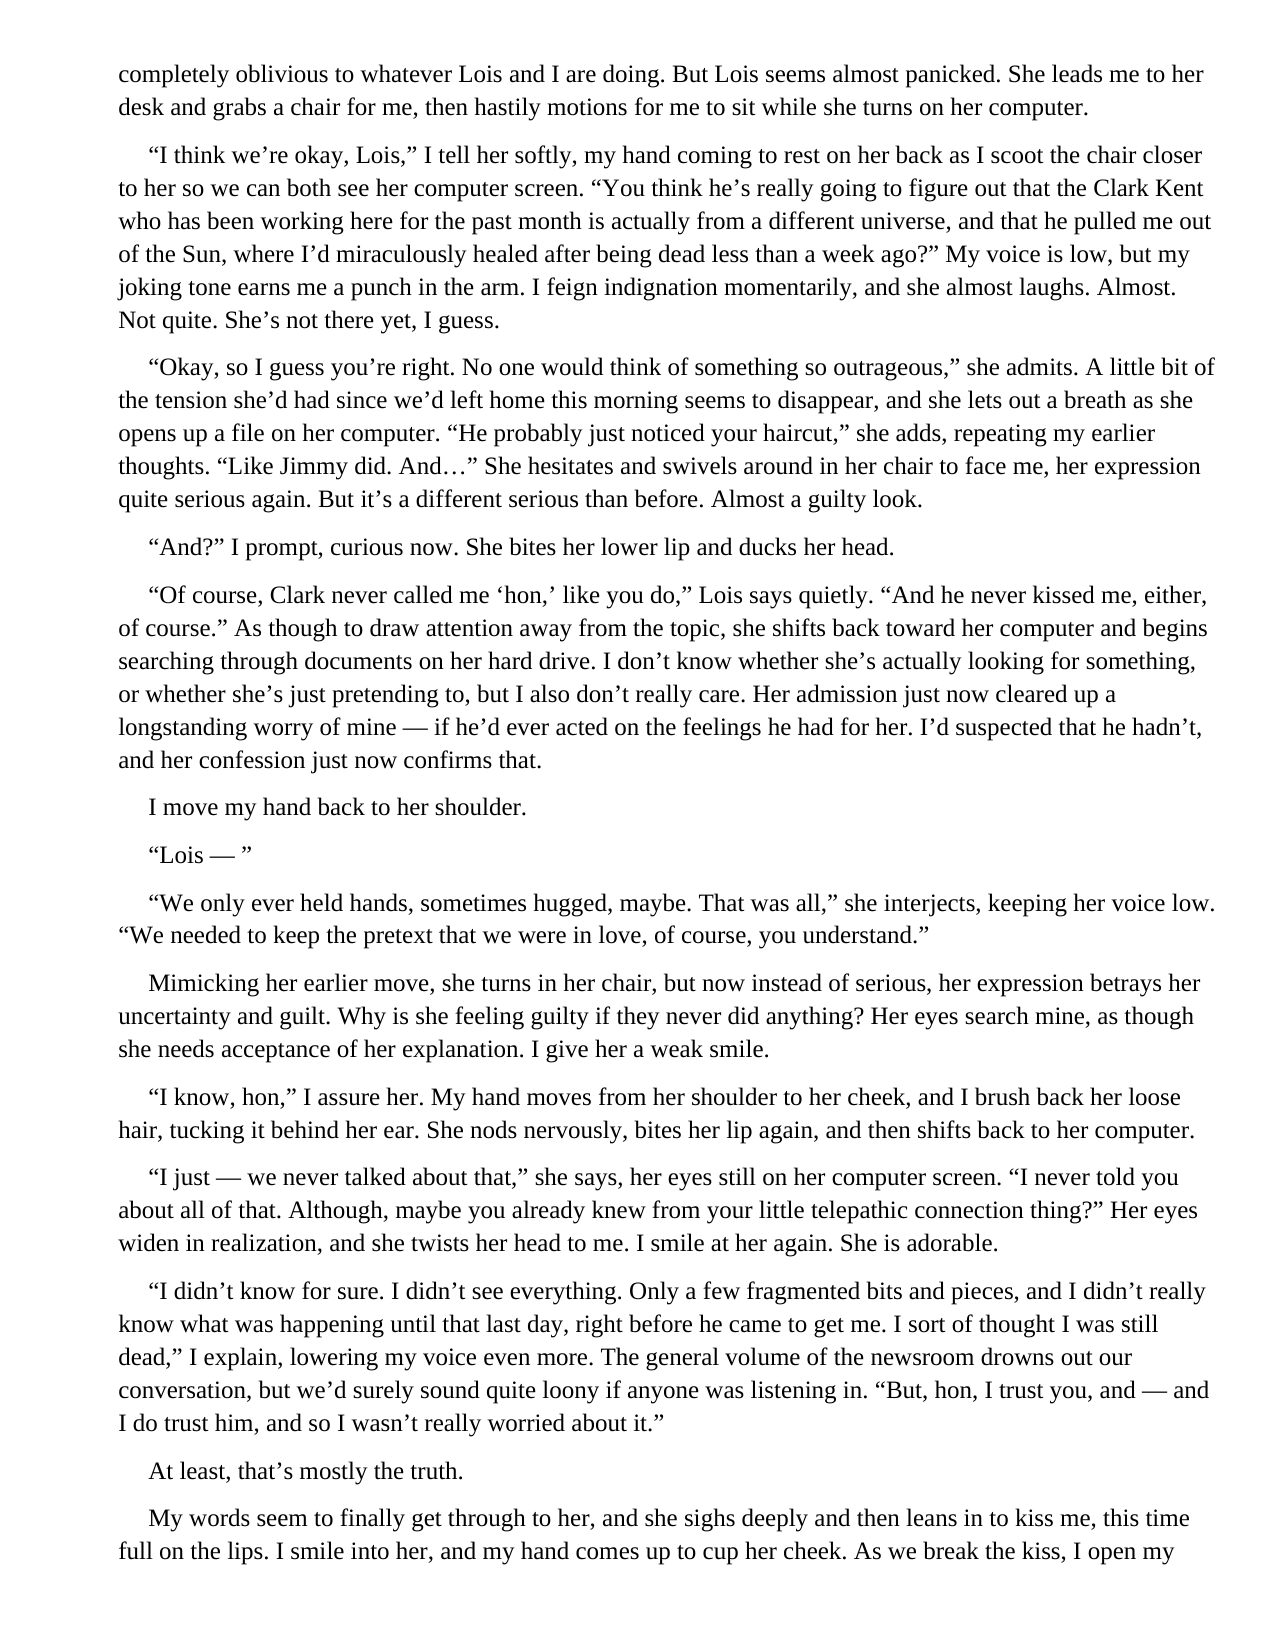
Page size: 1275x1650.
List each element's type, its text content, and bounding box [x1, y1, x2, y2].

text completely oblivious to whatever Lois and I are doing. But Lois seems almost panicked. She leads me to her desk and grabs a chair for me, then hastily motions for me to sit while she turns on her computer. [118, 59, 1216, 121]
text “I didn’t know for sure. I didn’t see everything. Only a few fragmented bits and pieces, and I didn’t really know what was happening until that last day, right before he came to get me. I sort of thought I was still dead,” I explain, lowering my voice even more. The general volume of the newsroom drowns out our conversation, but we’d surely sound quite loony if anyone was listening in. “But, hon, I trust you, and — and I do trust him, and so I wasn’t really worried about it.” [118, 1276, 1216, 1437]
text At least, that’s mostly the truth. [118, 1456, 1216, 1484]
text “I know, hon,” I assure her. My hand moves from her shoulder to her cheek, and I brush back her loose hair, tucking it behind her ear. She nods nervously, bites her lip again, and then shifts back to her computer. [118, 1082, 1216, 1144]
text “I just — we never talked about that,” she says, her eyes still on her computer screen. “I never told you about all of that. Although, maybe you already knew from your little telepathic connection thing?” Her eyes widen in realization, and she twists her head to me. I smile at her again. She is adorable. [118, 1162, 1216, 1257]
text My words seem to finally get through to her, and she sighs deeply and then leans in to kiss me, this time full on the lips. I smile into her, and my hand comes up to cup her cheek. As we break the kiss, I open my [118, 1503, 1216, 1565]
text I move my hand back to her shoulder. [118, 792, 1216, 821]
text Mimicking her earlier move, she turns in her chair, but now instead of serious, her expression betrays her uncertainty and guilt. Why is she feeling guilty if they never did anything? Her eyes search mine, as though she needs acceptance of her explanation. I give her a weak smile. [118, 968, 1216, 1063]
text “We only ever held hands, sometimes hugged, maybe. That was all,” she interjects, keeping her voice low. “We needed to keep the pretext that we were in love, of course, you understand.” [118, 888, 1216, 949]
text “Lois — ” [118, 840, 1216, 869]
text “Of course, Clark never called me ‘hon,’ like you do,” Lois says quietly. “And he never kissed me, either, of course.” As though to draw attention away from the topic, she shifts back toward her computer and begins searching through documents on her hard drive. I don’t know whether she’s actually looking for something, or whether she’s just pretending to, but I also don’t really care. Her admission just now cleared up a longstanding worry of mine — if he’d ever acted on the feelings he had for her. I’d suspected that he hadn’t, and her confession just now confirms that. [118, 580, 1216, 773]
text “I think we’re okay, Lois,” I tell her softly, my hand coming to rest on her back as I scoot the chair closer to her so we can both see her computer screen. “You think he’s really going to figure out that the Clark Kent who has been working here for the past month is actually from a different universe, and that he pulled me out of the Sun, where I’d miraculously healed after being dead less than a week ago?” My voice is low, but my joking tone earns me a punch in the arm. I feign indignation momentarily, and she almost laughs. Almost. Not quite. She’s not there yet, I guess. [118, 140, 1216, 333]
text “And?” I prompt, curious now. She bites her lower lip and ducks her head. [118, 532, 1216, 561]
text “Okay, so I guess you’re right. No one would think of something so outrageous,” she admits. A little bit of the tension she’d had since we’d left home this morning seems to disappear, and she lets out a breath as she opens up a file on her computer. “He probably just noticed your haircut,” she adds, repeating my earlier thoughts. “Like Jimmy did. And…” She hesitates and swivels around in her chair to face me, her expression quite serious again. But it’s a different serious than before. Almost a guilty look. [118, 352, 1216, 513]
